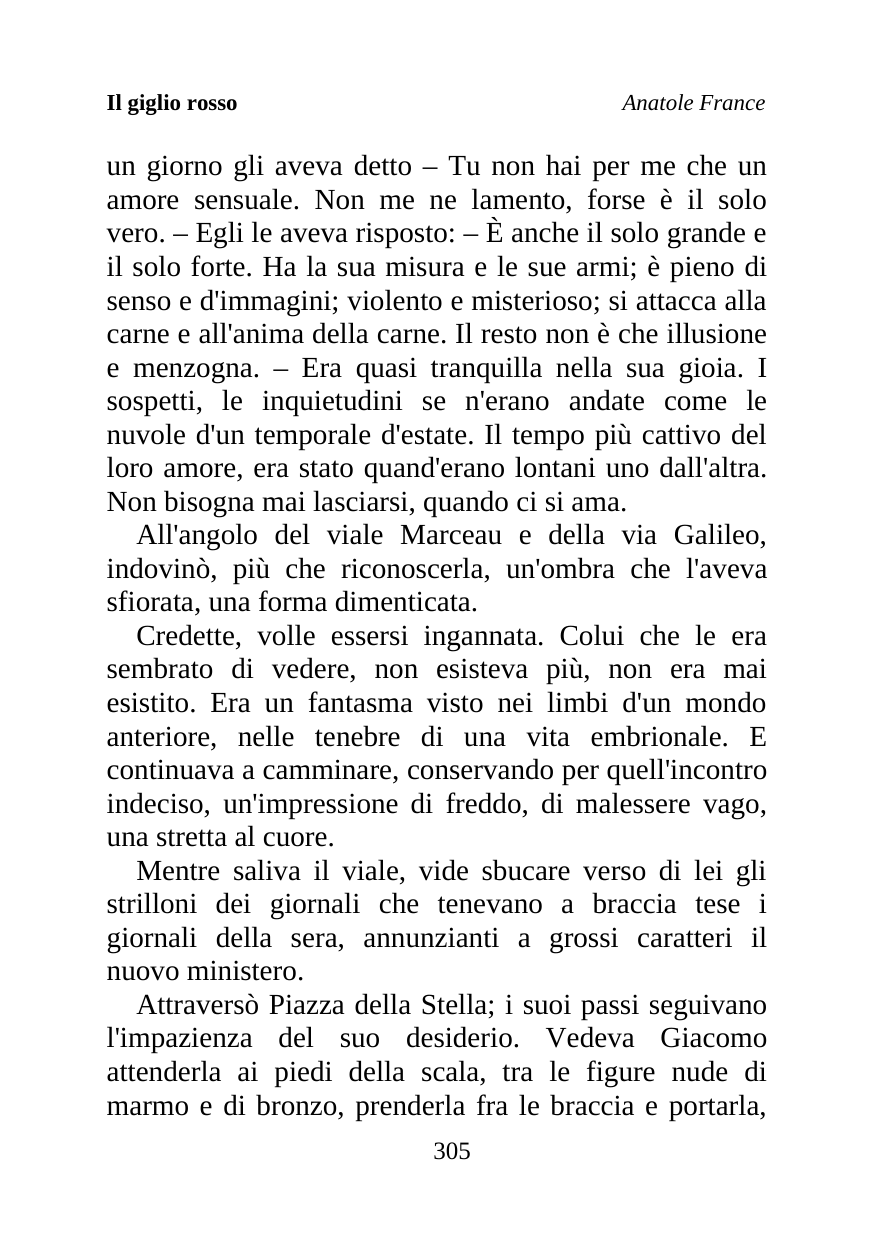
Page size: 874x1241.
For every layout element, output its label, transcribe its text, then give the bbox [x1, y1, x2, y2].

text Mentre saliva il viale, vide sbucare verso di lei gli strilloni dei giornali che tenevano a braccia tese i giornali della sera, annunzianti a grossi caratteri il nuovo ministero. [106, 853, 768, 987]
text Credette, volle essersi ingannata. Colui che le era sembrato di vedere, non esisteva più, non era mai esistito. Era un fantasma visto nei limbi d'un mondo anteriore, nelle tenebre di una vita embrionale. E continuava a camminare, conservando per quell'incontro indeciso, un'impressione di freddo, di malessere vago, una stretta al cuore. [106, 618, 768, 853]
text Attraversò Piazza della Stella; i suoi passi seguivano l'impazienza del suo desiderio. Vedeva Giacomo attenderla ai piedi della scala, tra le figure nude di marmo e di bronzo, prenderla fra le braccia e portarla, [106, 987, 768, 1121]
text un giorno gli aveva detto – Tu non hai per me che un amore sensuale. Non me ne lamento, forse è il solo vero. – Egli le aveva risposto: – È anche il solo grande e il solo forte. Ha la sua misura e le sue armi; è pieno di senso e d'immagini; violento e misterioso; si attacca alla carne e all'anima della carne. Il resto non è che illusione e menzogna. – Era quasi tranquilla nella sua gioia. I sospetti, le inquietudini se n'erano andate come le nuvole d'un temporale d'estate. Il tempo più cattivo del loro amore, era stato quand'erano lontani uno dall'altra. Non bisogna mai lasciarsi, quando ci si ama. [106, 148, 768, 517]
text All'angolo del viale Marceau e della via Galileo, indovinò, più che riconoscerla, un'ombra che l'aveva sfiorata, una forma dimenticata. [106, 517, 768, 618]
